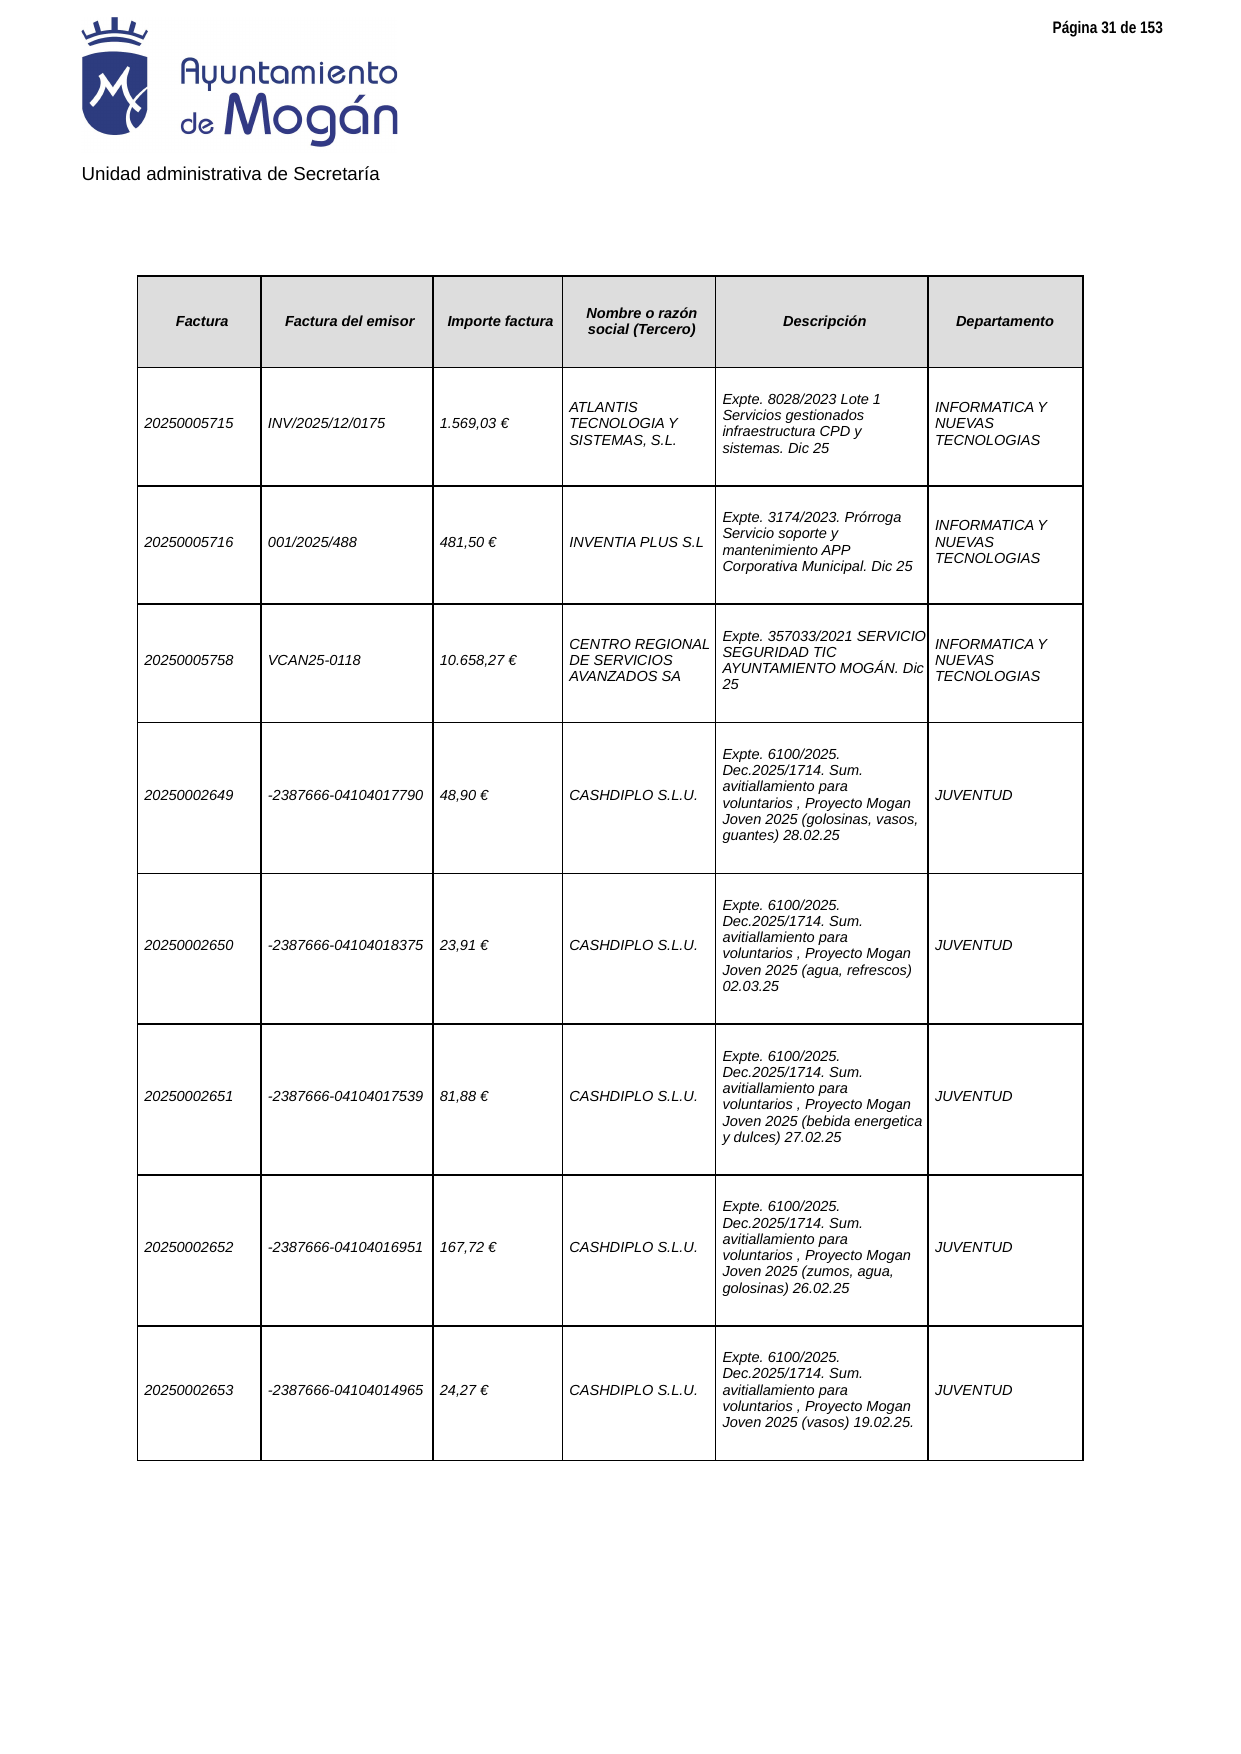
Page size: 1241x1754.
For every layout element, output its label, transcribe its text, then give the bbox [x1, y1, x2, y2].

table_cell INFORMATICA Y NUEVAS TECNOLOGIAS [929, 605, 1082, 722]
table_cell Expte. 357033/2021 SERVICIO SEGURIDAD TIC AYUNTAMIENTO MOGÁN. Dic 25 [716, 605, 927, 722]
table_cell Expte. 6100/2025. Dec.2025/1714. Sum. avitiallamiento para voluntarios , Proyecto Mogan Joven 2025 (bebida energetica y dulces) 27.02.25 [716, 1025, 927, 1174]
table_cell Expte. 6100/2025. Dec.2025/1714. Sum. avitiallamiento para voluntarios , Proyecto Mogan Joven 2025 (vasos) 19.02.25. [716, 1327, 927, 1459]
table_cell 48,90 € [434, 723, 562, 872]
table_cell -2387666-04104017539 [262, 1025, 432, 1174]
table_cell 20250002653 [138, 1327, 260, 1459]
table_header Importe factura [434, 277, 562, 367]
table_cell 20250002652 [138, 1176, 260, 1325]
table_header Factura [138, 277, 260, 367]
table_cell 20250005716 [138, 487, 260, 603]
table_header Descripción [716, 277, 927, 367]
table_cell 81,88 € [434, 1025, 562, 1174]
table_cell CASHDIPLO S.L.U. [563, 1025, 715, 1174]
table_cell 23,91 € [434, 874, 562, 1023]
table_header Nombre o razón social (Tercero) [563, 277, 715, 367]
table_cell 1.569,03 € [434, 368, 562, 485]
table_cell CASHDIPLO S.L.U. [563, 723, 715, 872]
table_cell 481,50 € [434, 487, 562, 603]
table_cell -2387666-04104017790 [262, 723, 432, 872]
table_cell 20250005715 [138, 368, 260, 485]
table_cell -2387666-04104014965 [262, 1327, 432, 1459]
table_cell CASHDIPLO S.L.U. [563, 1327, 715, 1459]
table_cell 20250002649 [138, 723, 260, 872]
table_cell VCAN25-0118 [262, 605, 432, 722]
table_cell JUVENTUD [929, 874, 1082, 1023]
table_cell 20250002651 [138, 1025, 260, 1174]
table_cell 001/2025/488 [262, 487, 432, 603]
table_cell 10.658,27 € [434, 605, 562, 722]
table_cell JUVENTUD [929, 723, 1082, 872]
table_cell Expte. 3174/2023. Prórroga Servicio soporte y mantenimiento APP Corporativa Municipal. Dic 25 [716, 487, 927, 603]
table_header Departamento [929, 277, 1082, 367]
table_cell 20250005758 [138, 605, 260, 722]
table_cell 167,72 € [434, 1176, 562, 1325]
table_header Factura del emisor [262, 277, 432, 367]
table_cell Expte. 8028/2023 Lote 1 Servicios gestionados infraestructura CPD y sistemas. Dic 25 [716, 368, 927, 485]
table_cell Expte. 6100/2025. Dec.2025/1714. Sum. avitiallamiento para voluntarios , Proyecto Mogan Joven 2025 (zumos, agua, golosinas) 26.02.25 [716, 1176, 927, 1325]
picture [81, 17, 398, 153]
table_cell ATLANTIS TECNOLOGIA Y SISTEMAS, S.L. [563, 368, 715, 485]
table_cell CASHDIPLO S.L.U. [563, 1176, 715, 1325]
table_cell JUVENTUD [929, 1025, 1082, 1174]
table_cell JUVENTUD [929, 1176, 1082, 1325]
table_cell 20250002650 [138, 874, 260, 1023]
table_cell Expte. 6100/2025. Dec.2025/1714. Sum. avitiallamiento para voluntarios , Proyecto Mogan Joven 2025 (agua, refrescos) 02.03.25 [716, 874, 927, 1023]
table_cell INFORMATICA Y NUEVAS TECNOLOGIAS [929, 368, 1082, 485]
table_cell Expte. 6100/2025. Dec.2025/1714. Sum. avitiallamiento para voluntarios , Proyecto Mogan Joven 2025 (golosinas, vasos, guantes) 28.02.25 [716, 723, 927, 872]
table_cell -2387666-04104018375 [262, 874, 432, 1023]
table_cell INVENTIA PLUS S.L [563, 487, 715, 603]
table_cell -2387666-04104016951 [262, 1176, 432, 1325]
table_cell JUVENTUD [929, 1327, 1082, 1459]
table_cell 24,27 € [434, 1327, 562, 1459]
table_cell CASHDIPLO S.L.U. [563, 874, 715, 1023]
table_cell CENTRO REGIONAL DE SERVICIOS AVANZADOS SA [563, 605, 715, 722]
table_cell INFORMATICA Y NUEVAS TECNOLOGIAS [929, 487, 1082, 603]
table_cell INV/2025/12/0175 [262, 368, 432, 485]
